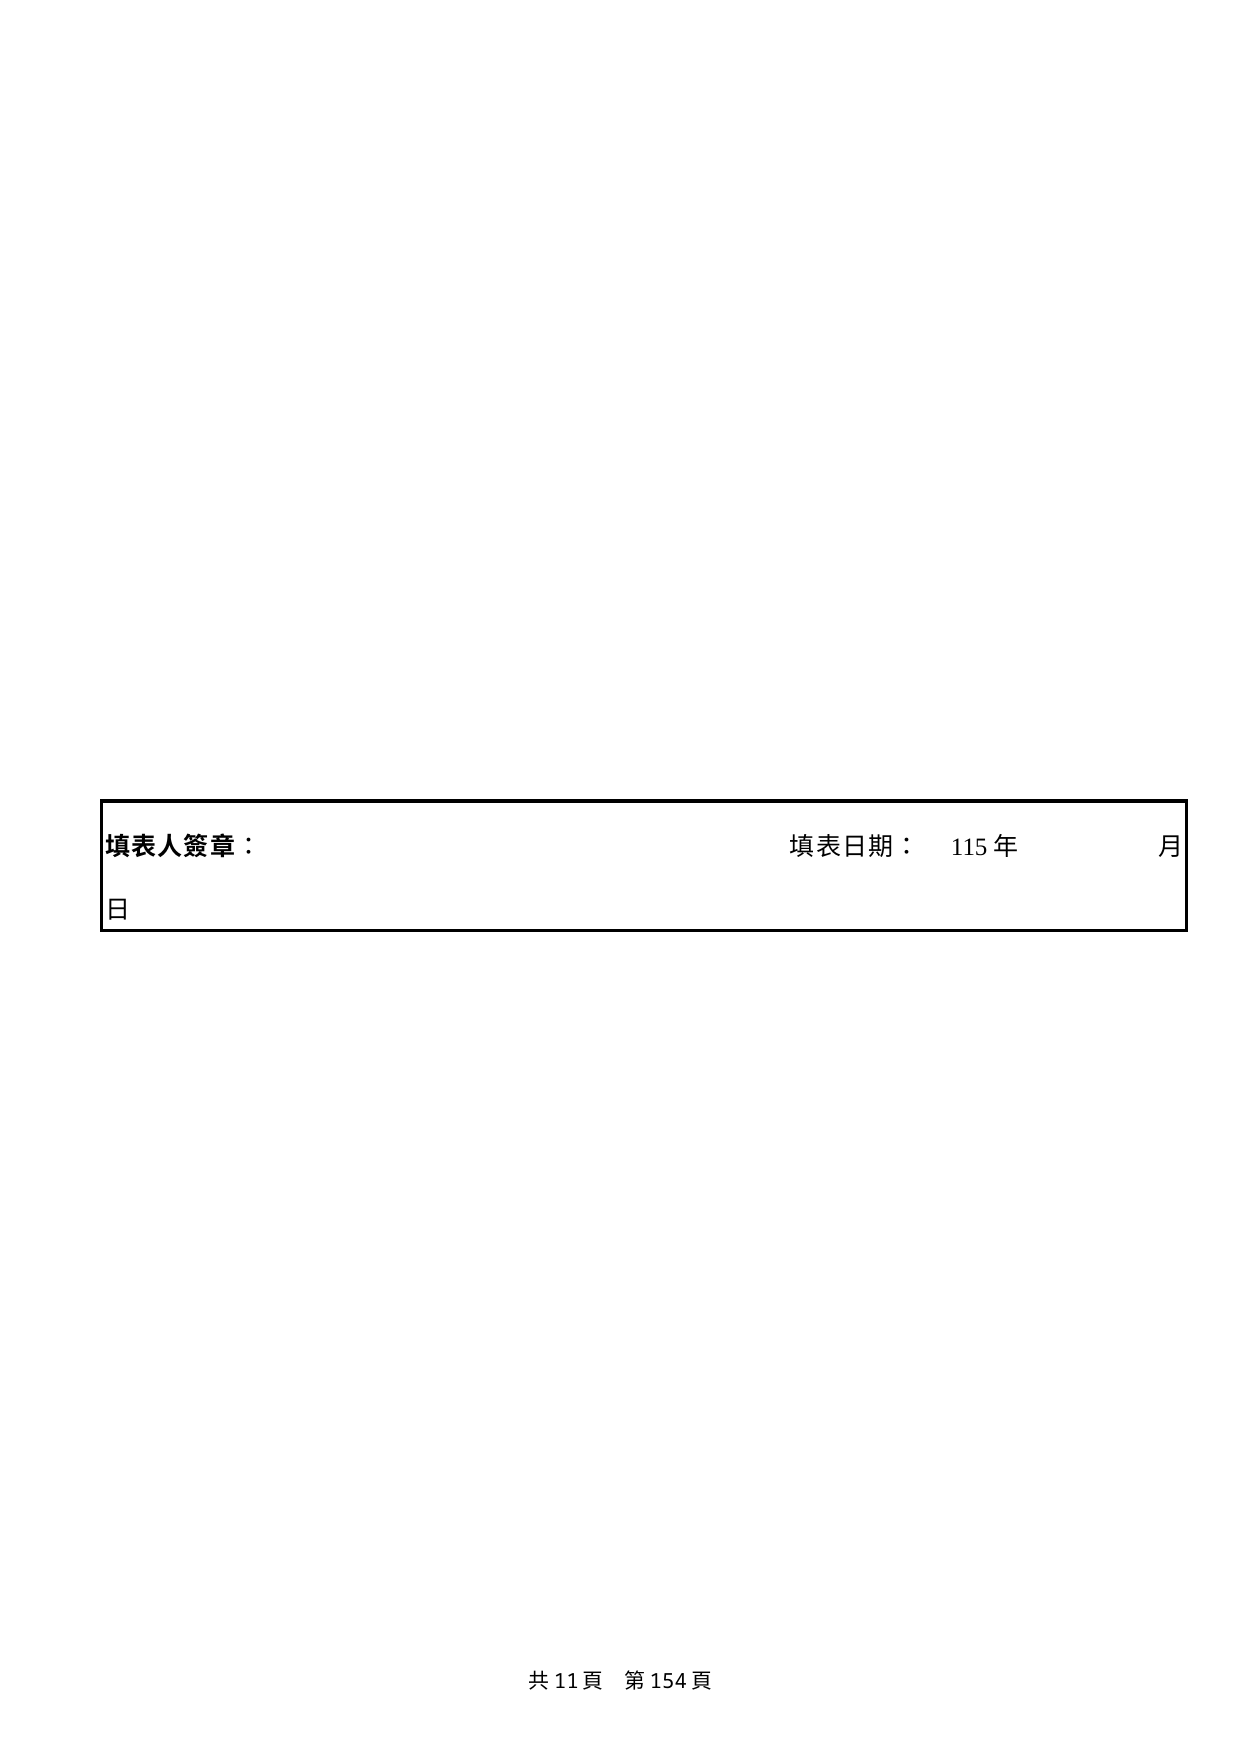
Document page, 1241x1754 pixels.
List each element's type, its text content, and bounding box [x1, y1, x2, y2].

table_cell 填表人簽章： 填表日期： 115年 月 日 [103, 803, 1185, 929]
